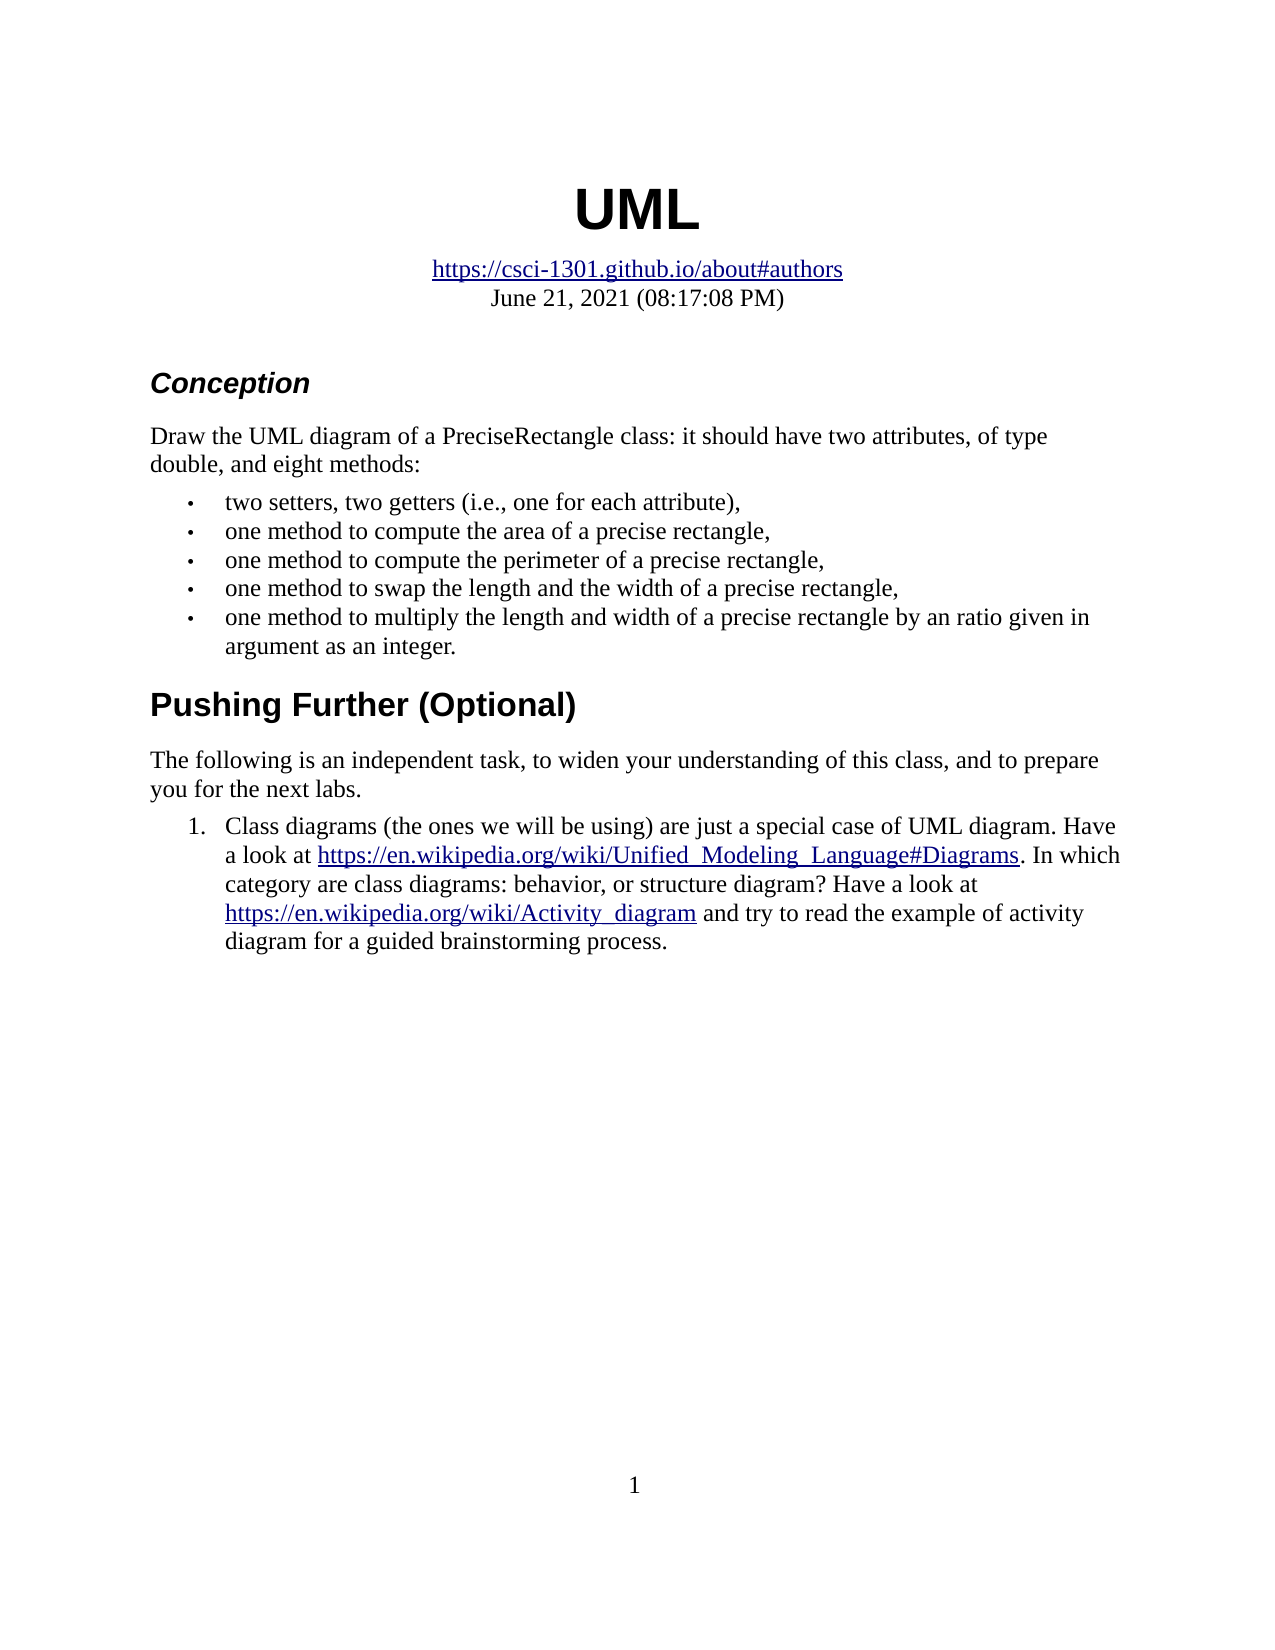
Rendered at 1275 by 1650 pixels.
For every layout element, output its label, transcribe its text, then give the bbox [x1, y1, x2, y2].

list one method to multiply the length and width of a precise rectangle by an ratio given in argument as an integer. [187, 602, 1125, 660]
list one method to compute the area of a precise rectangle, [187, 516, 1125, 545]
title UML [150, 175, 1125, 242]
list one method to compute the perimeter of a precise rectangle, [187, 545, 1125, 573]
text Draw the UML diagram of a PreciseRectangle class: it should have two attributes, of type double, and eight methods: [150, 421, 1125, 478]
text https://csci-1301.github.io/about#authors [150, 254, 1125, 283]
text The following is an independent task, to widen your understanding of this class, and to prepare you for the next labs. [150, 745, 1125, 802]
list one method to swap the length and the width of a precise rectangle, [187, 573, 1125, 602]
list Class diagrams (the ones we will be using) are just a special case of UML diagram. Have a look at https://en.wikipedia.org/wiki/Unified_Modeling_Language#Diagrams. In which category are class diagrams: behavior, or structure diagram? Have a look at https://en.wikipedia.org/wiki/Activity_diagram and try to read the example of activity diagram for a guided brainstorming process. [187, 811, 1125, 955]
subtitle Pushing Further (Optional) [150, 685, 1125, 723]
subtitle Conception [150, 366, 1125, 399]
text June 21, 2021 (08:17:08 PM) [150, 283, 1125, 312]
list two setters, two getters (i.e., one for each attribute), [187, 487, 1125, 516]
